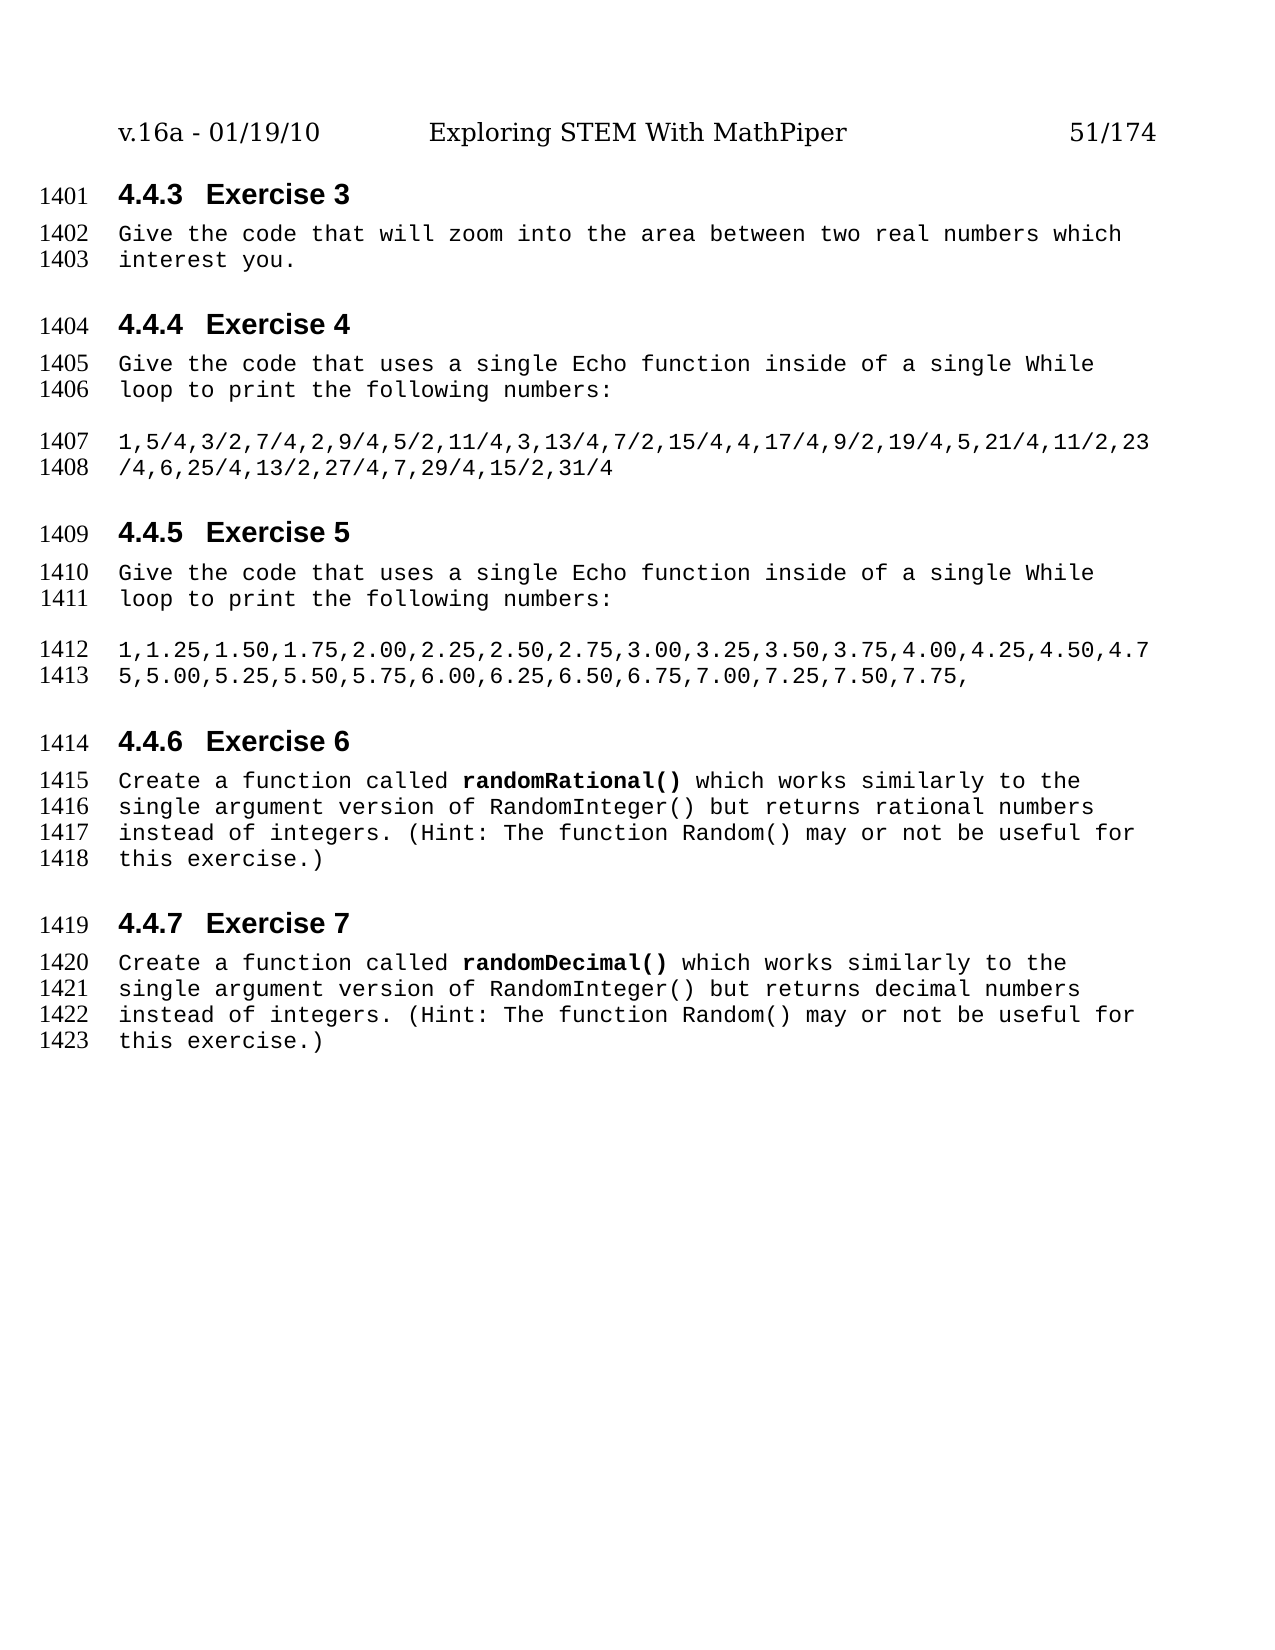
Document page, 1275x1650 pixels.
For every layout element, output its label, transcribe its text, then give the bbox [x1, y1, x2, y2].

text 1,5/4,3/2,7/4,2,9/4,5/2,11/4,3,13/4,7/2,15/4,4,17/4,9/2,19/4,5,21/4,11/2,23/4,6,25/4,13/2,27/4,7,29/4,15/2,31/4 [118, 431, 1157, 482]
text Create a function called randomRational() which works similarly to the single argument version of RandomInteger() but returns rational numbers instead of integers. (Hint: The function Random() may or not be useful for this exercise.) [118, 769, 1157, 873]
subtitle Exercise 7 [118, 906, 1157, 939]
subtitle Exercise 6 [118, 724, 1157, 757]
text Give the code that uses a single Echo function inside of a single While loop to print the following numbers: [118, 353, 1157, 404]
subtitle Exercise 3 [118, 177, 1157, 210]
subtitle Exercise 4 [118, 307, 1157, 341]
text Create a function called randomDecimal() which works similarly to the single argument version of RandomInteger() but returns decimal numbers instead of integers. (Hint: The function Random() may or not be useful for this exercise.) [118, 951, 1157, 1055]
text Give the code that uses a single Echo function inside of a single While loop to print the following numbers: [118, 561, 1157, 613]
text 1,1.25,1.50,1.75,2.00,2.25,2.50,2.75,3.00,3.25,3.50,3.75,4.00,4.25,4.50,4.75,5.00,5.25,5.50,5.75,6.00,6.25,6.50,6.75,7.00,7.25,7.50,7.75, [118, 639, 1157, 691]
subtitle Exercise 5 [118, 515, 1157, 549]
text Give the code that will zoom into the area between two real numbers which interest you. [118, 222, 1157, 274]
